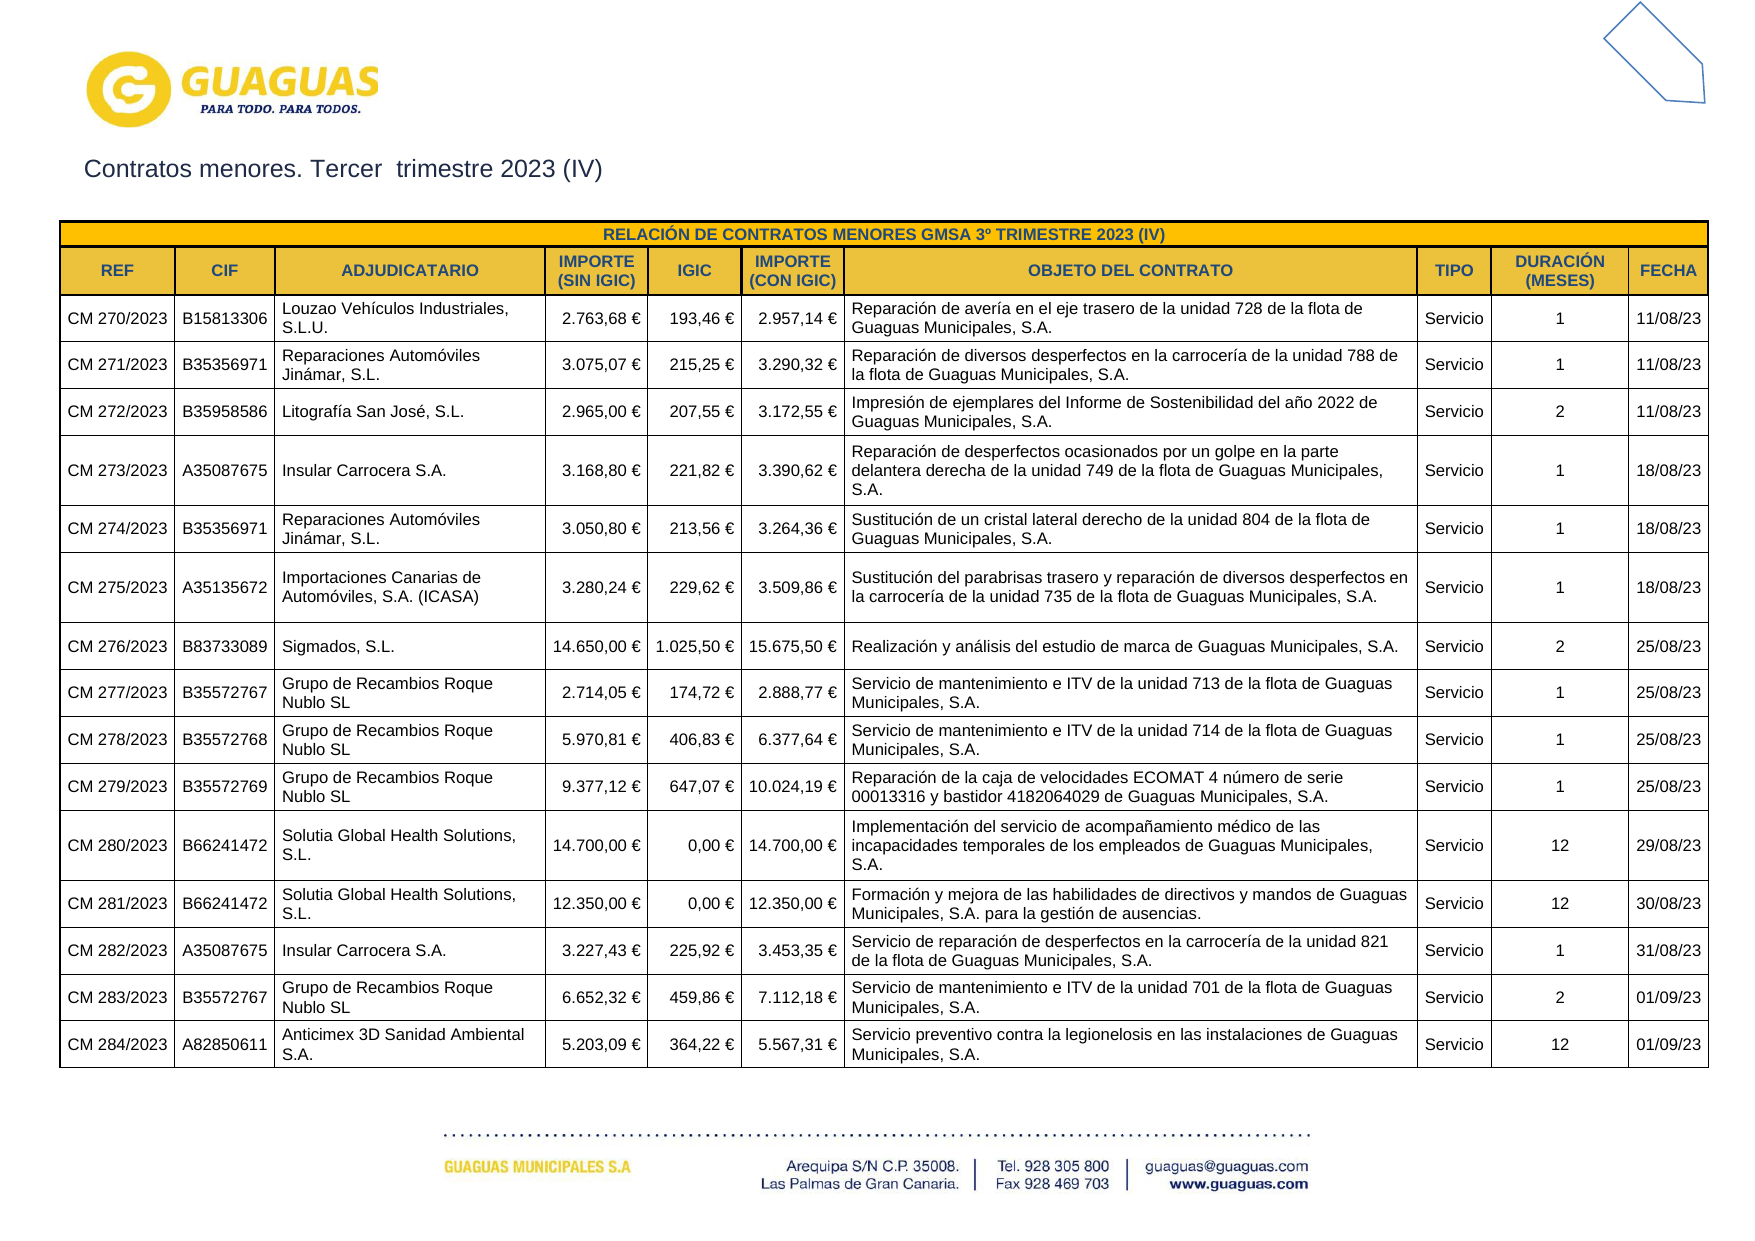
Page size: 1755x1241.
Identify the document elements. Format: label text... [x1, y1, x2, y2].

table_cell 364,22 € [648, 1021, 741, 1067]
table_cell CM 274/2023 [61, 506, 174, 552]
table_cell 3.050,80 € [546, 506, 647, 552]
table_cell Grupo de Recambios Roque Nublo SL [275, 764, 545, 809]
table_cell 5.970,81 € [546, 717, 647, 763]
table_cell 18/08/23 [1629, 506, 1708, 552]
table_cell 3.290,32 € [742, 342, 844, 388]
table_cell Implementación del servicio de acompañamiento médico de las incapacidades temporales de los empleados de Guaguas Municipales, S.A. [845, 811, 1417, 880]
table_cell CM 273/2023 [61, 436, 174, 505]
table_cell B66241472 [175, 881, 274, 927]
table_cell Servicio [1418, 436, 1491, 505]
table_cell A35135672 [175, 553, 274, 622]
table_cell CM 283/2023 [61, 975, 174, 1020]
table_cell CM 284/2023 [61, 1021, 174, 1067]
table_cell 25/08/23 [1629, 670, 1708, 716]
table_cell CM 280/2023 [61, 811, 174, 880]
table_cell Insular Carrocera S.A. [275, 436, 545, 505]
table_cell 12.350,00 € [742, 881, 844, 927]
table_cell 2.714,05 € [546, 670, 647, 716]
table_cell 18/08/23 [1629, 553, 1708, 622]
table_cell 406,83 € [648, 717, 741, 763]
table_cell B35572767 [175, 670, 274, 716]
table_cell 215,25 € [648, 342, 741, 388]
table_cell 12.350,00 € [546, 881, 647, 927]
table_cell CM 278/2023 [61, 717, 174, 763]
table_cell 12 [1492, 881, 1628, 927]
table_cell Reparaciones Automóviles Jinámar, S.L. [275, 342, 545, 388]
table_cell 10.024,19 € [742, 764, 844, 809]
table_cell 2.888,77 € [742, 670, 844, 716]
table_cell 3.453,35 € [742, 928, 844, 973]
table_cell CM 272/2023 [61, 389, 174, 434]
table_cell 7.112,18 € [742, 975, 844, 1020]
table_cell OBJETO DEL CONTRATO [845, 248, 1416, 294]
table_cell 25/08/23 [1629, 623, 1708, 669]
table_cell 18/08/23 [1629, 436, 1708, 505]
table_cell Servicio [1418, 389, 1491, 434]
table_cell Realización y análisis del estudio de marca de Guaguas Municipales, S.A. [845, 623, 1417, 669]
table_cell IMPORTE (SIN IGIC) [546, 248, 647, 294]
table_cell 29/08/23 [1629, 811, 1708, 880]
table_cell Impresión de ejemplares del Informe de Sostenibilidad del año 2022 de Guaguas Municipales, S.A. [845, 389, 1417, 434]
table_cell IGIC [649, 248, 740, 294]
table_cell 174,72 € [648, 670, 741, 716]
table_cell 1 [1492, 928, 1628, 973]
table_cell Servicio [1418, 553, 1491, 622]
table_cell Servicio de mantenimiento e ITV de la unidad 714 de la flota de Guaguas Municipales, S.A. [845, 717, 1417, 763]
table_cell Servicio [1418, 506, 1491, 552]
table_cell A35087675 [175, 436, 274, 505]
table_cell CM 276/2023 [61, 623, 174, 669]
table_cell 1 [1492, 436, 1628, 505]
table_cell Reparación de diversos desperfectos en la carrocería de la unidad 788 de la flota de Guaguas Municipales, S.A. [845, 342, 1417, 388]
table_cell Solutia Global Health Solutions, S.L. [275, 811, 545, 880]
table_cell CM 271/2023 [61, 342, 174, 388]
table_cell Servicio [1418, 296, 1491, 341]
table_cell 3.172,55 € [742, 389, 844, 434]
table_cell Solutia Global Health Solutions, S.L. [275, 881, 545, 927]
table_cell 31/08/23 [1629, 928, 1708, 973]
table_cell Louzao Vehículos Industriales, S.L.U. [275, 296, 545, 341]
table_cell 6.377,64 € [742, 717, 844, 763]
table_cell Reparación de desperfectos ocasionados por un golpe en la parte delantera derecha de la unidad 749 de la flota de Guaguas Municipales, S.A. [845, 436, 1417, 505]
table_cell 3.264,36 € [742, 506, 844, 552]
table_cell Servicio [1418, 717, 1491, 763]
table_cell Reparaciones Automóviles Jinámar, S.L. [275, 506, 545, 552]
table_cell CM 277/2023 [61, 670, 174, 716]
table_cell Servicio preventivo contra la legionelosis en las instalaciones de Guaguas Municipales, S.A. [845, 1021, 1417, 1067]
table_cell A82850611 [175, 1021, 274, 1067]
table_cell Anticimex 3D Sanidad Ambiental S.A. [275, 1021, 545, 1067]
table_cell 0,00 € [648, 881, 741, 927]
table_cell 1 [1492, 717, 1628, 763]
table_cell 14.700,00 € [742, 811, 844, 880]
table_cell B35572768 [175, 717, 274, 763]
table_cell 1 [1492, 764, 1628, 809]
table_cell 3.168,80 € [546, 436, 647, 505]
table_cell 1 [1492, 670, 1628, 716]
picture [86, 51, 378, 128]
text Contratos menores. Tercer trimestre 2023 (IV) [54, 154, 1694, 183]
table_cell 1 [1492, 553, 1628, 622]
table_cell 193,46 € [648, 296, 741, 341]
table_cell Servicio [1418, 811, 1491, 880]
table_cell 229,62 € [648, 553, 741, 622]
table_cell CM 281/2023 [61, 881, 174, 927]
table_cell Servicio [1418, 975, 1491, 1020]
table_cell 0,00 € [648, 811, 741, 880]
table_cell Servicio [1418, 342, 1491, 388]
table_cell 3.227,43 € [546, 928, 647, 973]
table_cell B66241472 [175, 811, 274, 880]
table_cell 3.509,86 € [742, 553, 844, 622]
table_cell 01/09/23 [1629, 1021, 1708, 1067]
table_cell DURACIÓN (MESES) [1492, 248, 1628, 294]
table_cell Sigmados, S.L. [275, 623, 545, 669]
table_cell 6.652,32 € [546, 975, 647, 1020]
table_cell Sustitución del parabrisas trasero y reparación de diversos desperfectos en la carrocería de la unidad 735 de la flota de Guaguas Municipales, S.A. [845, 553, 1417, 622]
table_cell Servicio de mantenimiento e ITV de la unidad 713 de la flota de Guaguas Municipales, S.A. [845, 670, 1417, 716]
table_cell TIPO [1418, 248, 1490, 294]
table_cell 11/08/23 [1629, 342, 1708, 388]
table_cell Formación y mejora de las habilidades de directivos y mandos de Guaguas Municipales, S.A. para la gestión de ausencias. [845, 881, 1417, 927]
table_cell 225,92 € [648, 928, 741, 973]
table_cell 2.965,00 € [546, 389, 647, 434]
table_cell B83733089 [175, 623, 274, 669]
table_cell 25/08/23 [1629, 717, 1708, 763]
table_cell Servicio [1418, 928, 1491, 973]
table_cell CM 275/2023 [61, 553, 174, 622]
table_cell 2.957,14 € [742, 296, 844, 341]
table_header RELACIÓN DE CONTRATOS MENORES GMSA 3º TRIMESTRE 2023 (IV) [61, 223, 1707, 245]
table_cell B35356971 [175, 342, 274, 388]
table_cell Sustitución de un cristal lateral derecho de la unidad 804 de la flota de Guaguas Municipales, S.A. [845, 506, 1417, 552]
table_cell 2 [1492, 389, 1628, 434]
table_cell 2 [1492, 975, 1628, 1020]
table_cell Servicio [1418, 670, 1491, 716]
table_cell 12 [1492, 811, 1628, 880]
table_cell B35356971 [175, 506, 274, 552]
table_cell 11/08/23 [1629, 296, 1708, 341]
table_cell 9.377,12 € [546, 764, 647, 809]
table_cell B35572767 [175, 975, 274, 1020]
table_cell 15.675,50 € [742, 623, 844, 669]
table_cell Litografía San José, S.L. [275, 389, 545, 434]
table_cell REF [61, 248, 174, 294]
picture [443, 1134, 1311, 1194]
table_cell 3.390,62 € [742, 436, 844, 505]
table_cell 2 [1492, 623, 1628, 669]
table_cell IMPORTE (CON IGIC) [743, 248, 843, 294]
table_cell Importaciones Canarias de Automóviles, S.A. (ICASA) [275, 553, 545, 622]
table_cell 647,07 € [648, 764, 741, 809]
table_cell 221,82 € [648, 436, 741, 505]
table_cell Grupo de Recambios Roque Nublo SL [275, 717, 545, 763]
table_cell CIF [176, 248, 274, 294]
table_cell 1.025,50 € [648, 623, 741, 669]
table_cell B15813306 [175, 296, 274, 341]
table_cell 207,55 € [648, 389, 741, 434]
table_cell Insular Carrocera S.A. [275, 928, 545, 973]
table_cell Servicio de mantenimiento e ITV de la unidad 701 de la flota de Guaguas Municipales, S.A. [845, 975, 1417, 1020]
table_cell Servicio de reparación de desperfectos en la carrocería de la unidad 821 de la flota de Guaguas Municipales, S.A. [845, 928, 1417, 973]
table_cell 3.280,24 € [546, 553, 647, 622]
table_cell Grupo de Recambios Roque Nublo SL [275, 975, 545, 1020]
table_cell CM 270/2023 [61, 296, 174, 341]
table_cell B35958586 [175, 389, 274, 434]
table_cell Reparación de la caja de velocidades ECOMAT 4 número de serie 00013316 y bastidor 4182064029 de Guaguas Municipales, S.A. [845, 764, 1417, 809]
table_cell 213,56 € [648, 506, 741, 552]
table_cell Servicio [1418, 764, 1491, 809]
table_cell 25/08/23 [1629, 764, 1708, 809]
table_cell 11/08/23 [1629, 389, 1708, 434]
table_cell Servicio [1418, 881, 1491, 927]
table_cell Reparación de avería en el eje trasero de la unidad 728 de la flota de Guaguas Municipales, S.A. [845, 296, 1417, 341]
table_cell 5.567,31 € [742, 1021, 844, 1067]
table_cell 14.700,00 € [546, 811, 647, 880]
table_cell 3.075,07 € [546, 342, 647, 388]
table_cell 5.203,09 € [546, 1021, 647, 1067]
table_cell 14.650,00 € [546, 623, 647, 669]
table_cell 2.763,68 € [546, 296, 647, 341]
table_cell CM 279/2023 [61, 764, 174, 809]
table_cell 459,86 € [648, 975, 741, 1020]
table_cell 1 [1492, 342, 1628, 388]
table_cell A35087675 [175, 928, 274, 973]
table_cell ADJUDICATARIO [276, 248, 544, 294]
table_cell FECHA [1629, 248, 1707, 294]
table_cell Servicio [1418, 1021, 1491, 1067]
table_cell Servicio [1418, 623, 1491, 669]
table_cell 12 [1492, 1021, 1628, 1067]
table_cell B35572769 [175, 764, 274, 809]
table_cell 30/08/23 [1629, 881, 1708, 927]
table_cell 1 [1492, 506, 1628, 552]
table_cell Grupo de Recambios Roque Nublo SL [275, 670, 545, 716]
table_cell 1 [1492, 296, 1628, 341]
table_cell CM 282/2023 [61, 928, 174, 973]
table_cell 01/09/23 [1629, 975, 1708, 1020]
